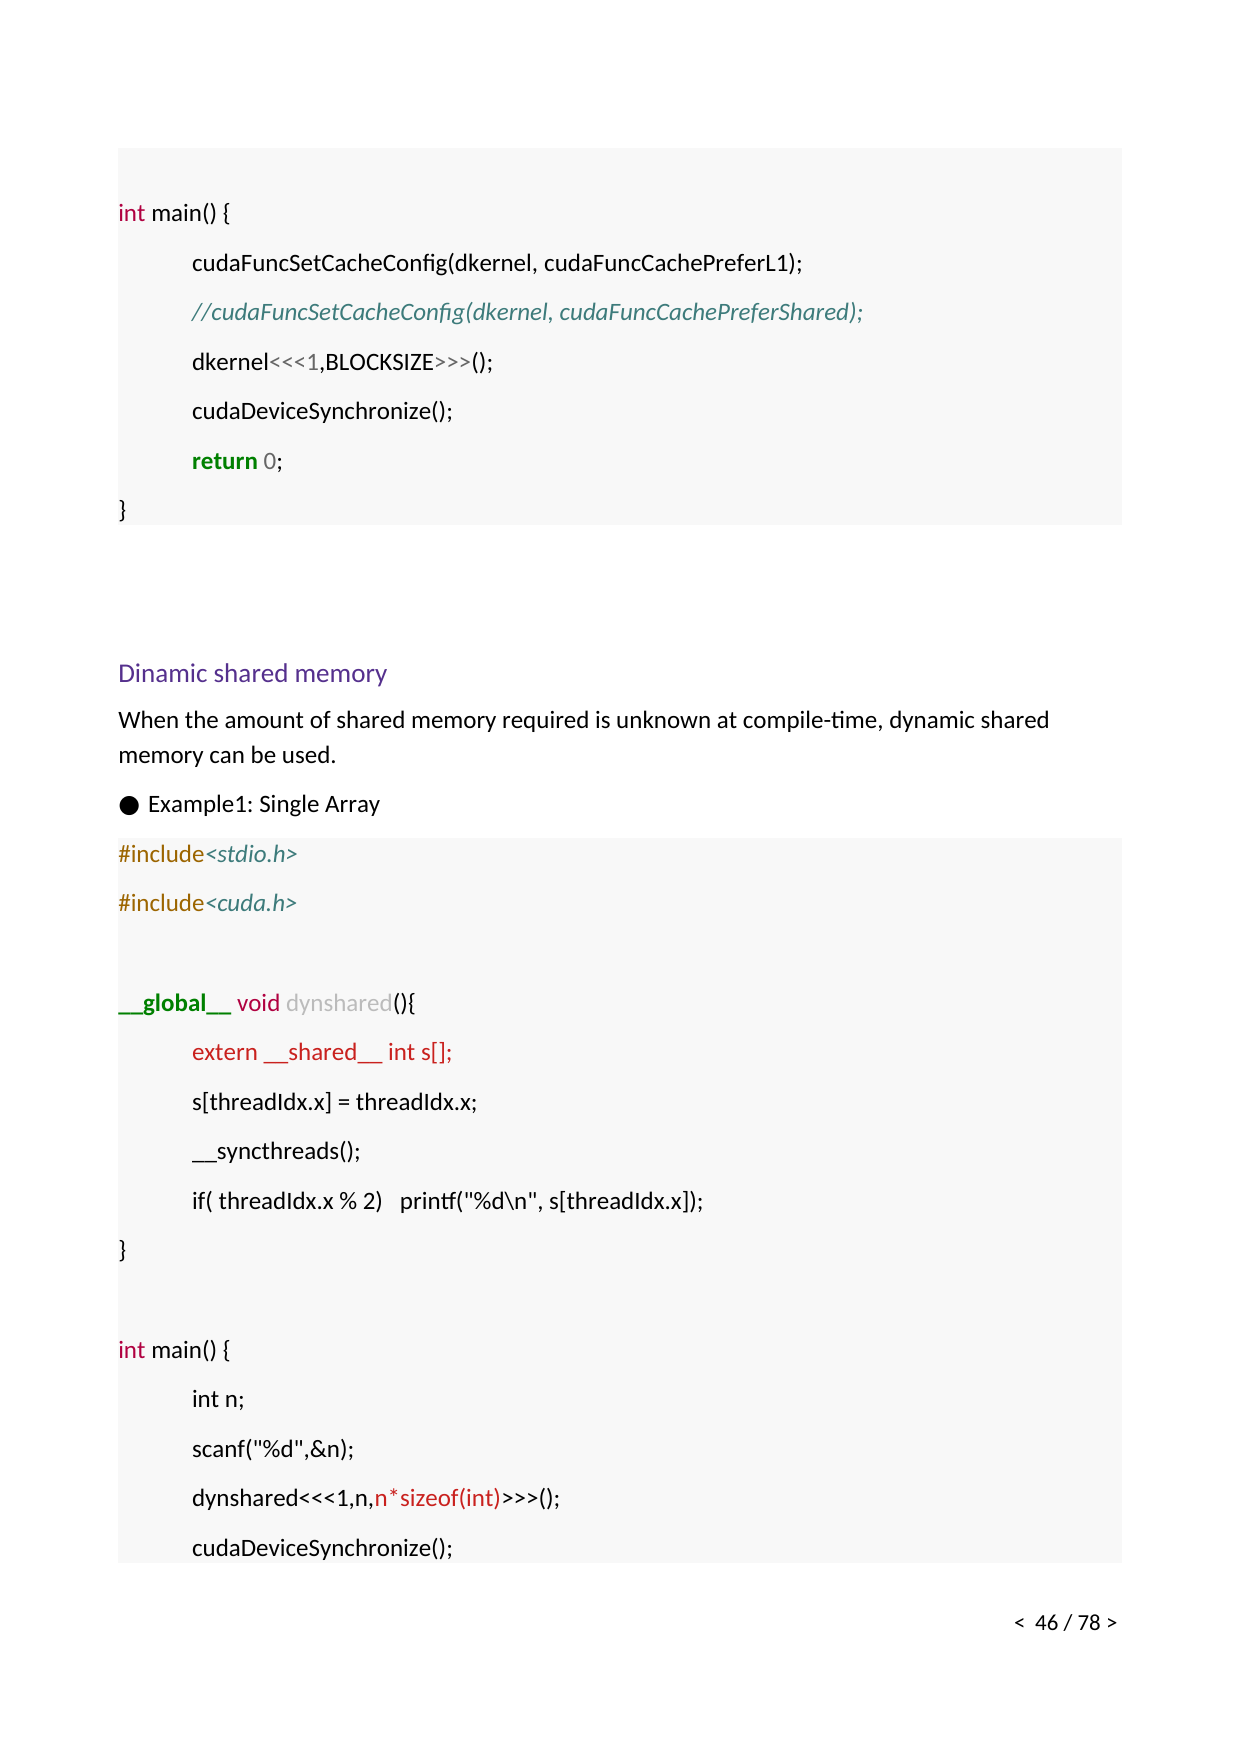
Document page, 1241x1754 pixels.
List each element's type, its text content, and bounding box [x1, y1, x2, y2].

text dynshared<<<1,n,n*sizeof(int)>>>(); [118, 1482, 1122, 1513]
text dkernel<<<1,BLOCKSIZE>>>(); [118, 346, 1122, 376]
text s[threadIdx.x] = threadIdx.x; [118, 1086, 1122, 1116]
text ● Example1: Single Array [118, 788, 1122, 819]
text } [118, 495, 1122, 525]
text When the amount of shared memory required is unknown at compile-time, dynamic shared memory can be used. [118, 704, 1122, 769]
text cudaDeviceSynchronize(); [118, 1532, 1122, 1563]
text cudaFuncSetCacheConfig(dkernel, cudaFuncCachePreferL1); [118, 247, 1122, 277]
text } [118, 1234, 1122, 1265]
text int n; [118, 1383, 1122, 1414]
text return 0; [118, 445, 1122, 476]
text #include<stdio.h> [118, 838, 1122, 868]
text scanf("%d",&n); [118, 1433, 1122, 1463]
subtitle Dinamic shared memory [118, 656, 1122, 689]
text //cudaFuncSetCacheConfig(dkernel, cudaFuncCachePreferShared); [118, 296, 1122, 327]
text __syncthreads(); [118, 1135, 1122, 1166]
text cudaDeviceSynchronize(); [118, 396, 1122, 426]
text #include<cuda.h> [118, 887, 1122, 918]
text if( threadIdx.x % 2) printf("%d\n", s[threadIdx.x]); [118, 1185, 1122, 1216]
text __global__ void dynshared(){ [118, 987, 1122, 1017]
text extern __shared__ int s[]; [118, 1036, 1122, 1067]
text int main() { [118, 1334, 1122, 1364]
text int main() { [118, 197, 1122, 228]
